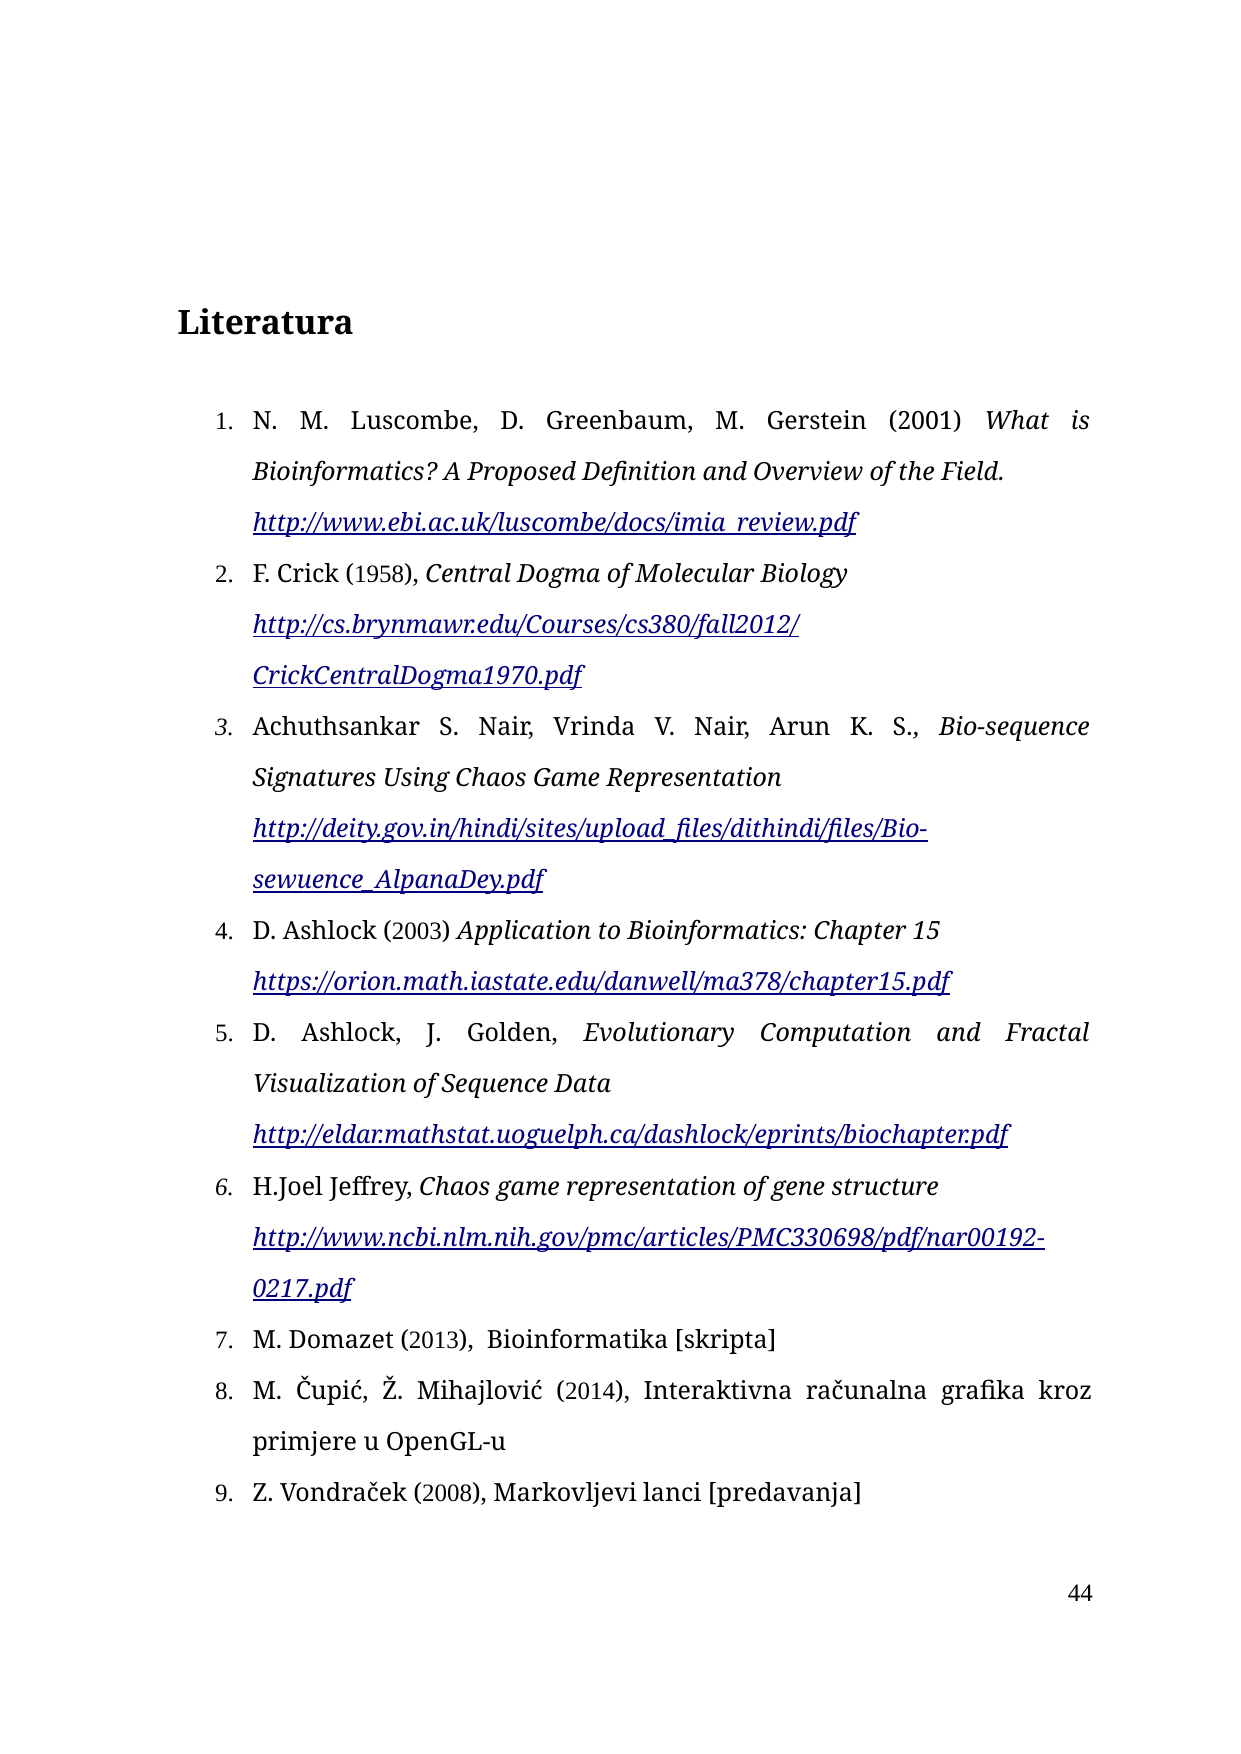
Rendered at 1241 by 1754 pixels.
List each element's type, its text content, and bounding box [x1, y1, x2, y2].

list N. M. Luscombe, D. Greenbaum, M. Gerstein (2001) What is Bioinformatics? A Proposed Definition and Overview of the Field. [215, 403, 1093, 488]
list D. Ashlock, J. Golden, Evolutionary Computation and Fractal Visualization of Sequence Data [215, 1015, 1093, 1100]
list https://orion.math.iastate.edu/danwell/ma378/chapter15.pdf [215, 964, 1093, 998]
list http://www.ncbi.nlm.nih.gov/pmc/articles/PMC330698/pdf/nar00192-0217.pdf [215, 1219, 1093, 1304]
list F. Crick (1958), Central Dogma of Molecular Biology [215, 556, 1093, 590]
list http://cs.brynmawr.edu/Courses/cs380/fall2012/CrickCentralDogma1970.pdf [215, 607, 1093, 692]
list M. Čupić, Ž. Mihajlović (2014), Interaktivna računalna grafika kroz primjere u OpenGL-u [215, 1372, 1093, 1457]
list http://eldar.mathstat.uoguelph.ca/dashlock/eprints/biochapter.pdf [215, 1117, 1093, 1151]
list M. Domazet (2013), Bioinformatika [skripta] [215, 1321, 1093, 1355]
list http://deity.gov.in/hindi/sites/upload_files/dithindi/files/Bio-sewuence_AlpanaDey.pdf [215, 811, 1093, 896]
subtitle Literatura [177, 299, 1093, 344]
list http://www.ebi.ac.uk/luscombe/docs/imia_review.pdf [215, 505, 1093, 539]
list Achuthsankar S. Nair, Vrinda V. Nair, Arun K. S., Bio-sequence Signatures Using Chaos Game Representation [215, 709, 1093, 794]
list H.Joel Jeffrey, Chaos game representation of gene structure [215, 1168, 1093, 1202]
list D. Ashlock (2003) Application to Bioinformatics: Chapter 15 [215, 913, 1093, 947]
list Z. Vondraček (2008), Markovljevi lanci [predavanja] [215, 1474, 1093, 1508]
